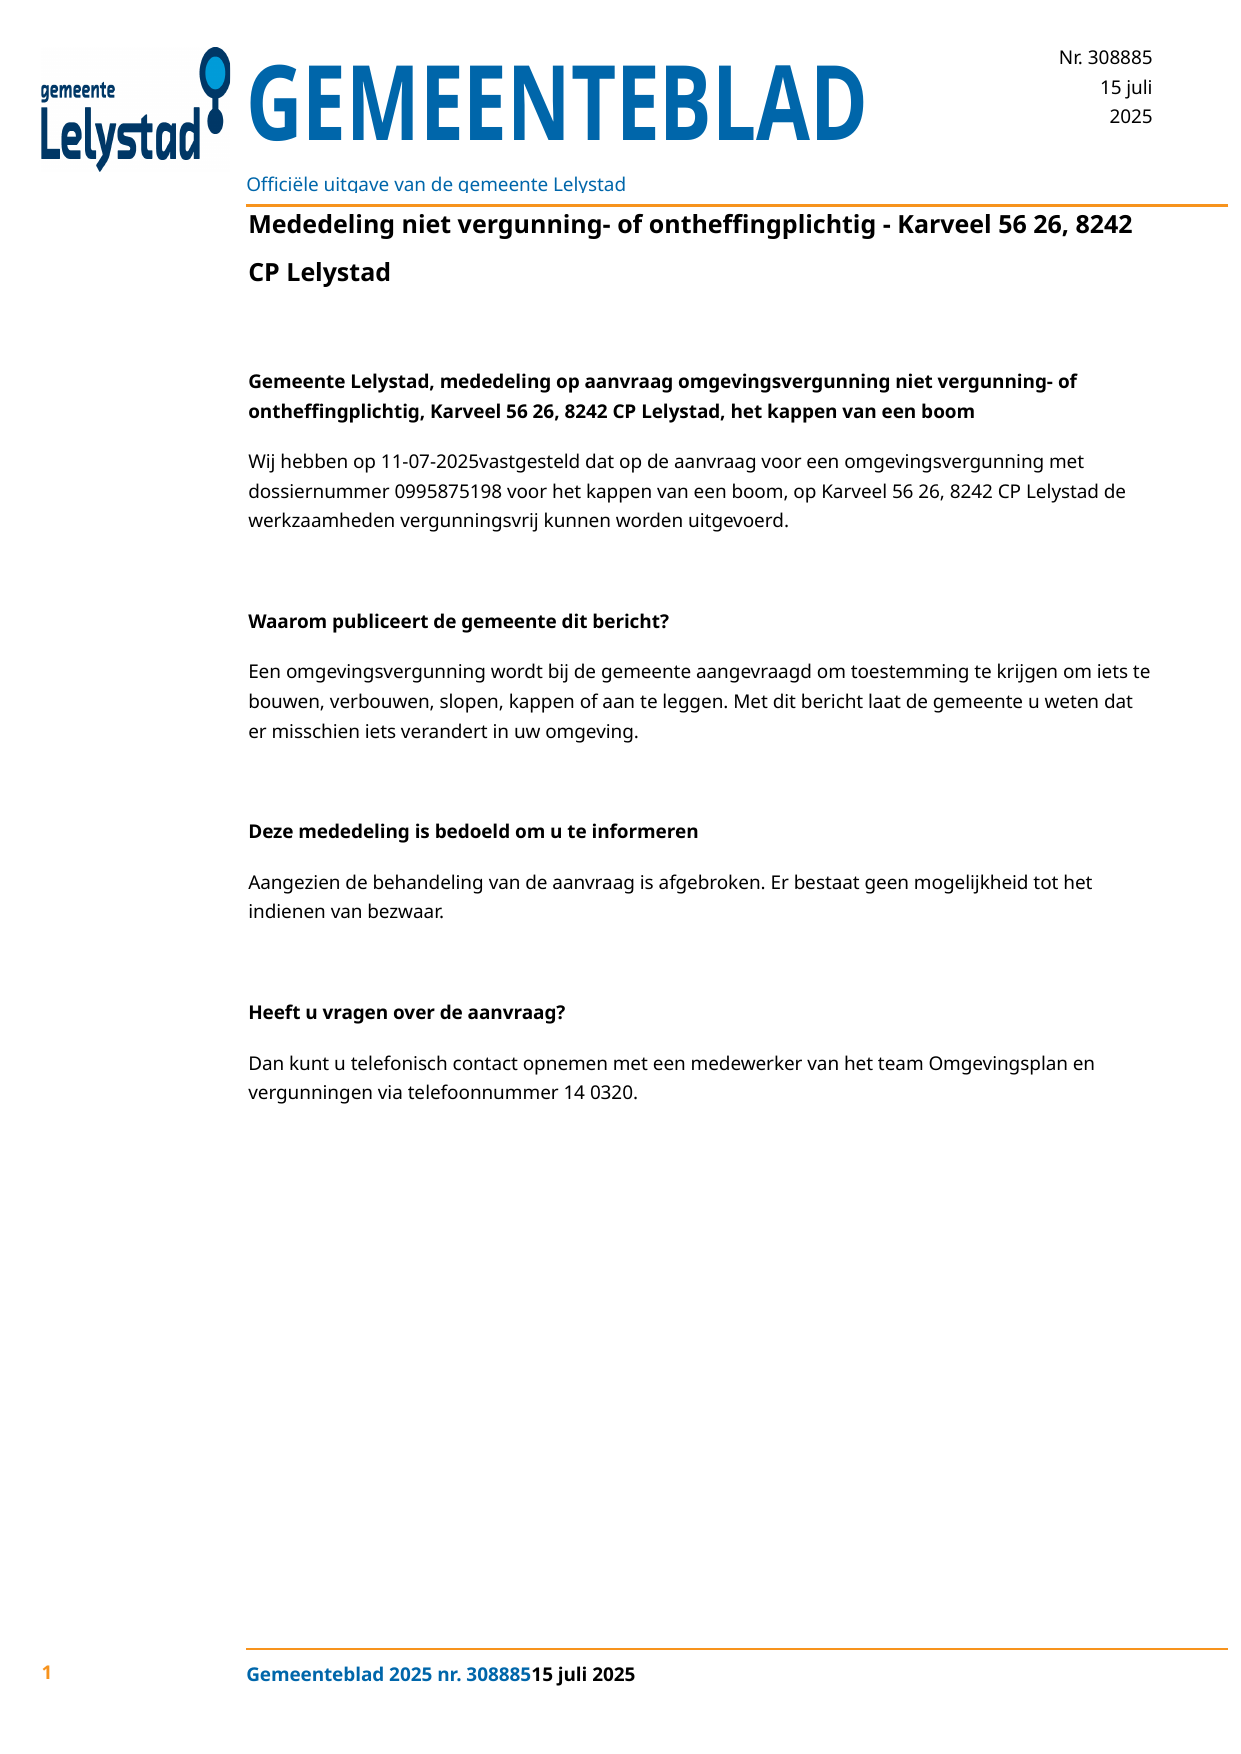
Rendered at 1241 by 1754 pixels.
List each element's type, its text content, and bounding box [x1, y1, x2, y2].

text Heeft u vragen over de aanvraag? [248, 999, 1152, 1025]
text Gemeente Lelystad, mededeling op aanvraag omgevingsvergunning niet vergunning- of ontheffingplichtig, Karveel 56 26, 8242 CP Lelystad, het kappen van een boom [248, 368, 1152, 424]
text Mededeling niet vergunning- of ontheffingplichtig - Karveel 56 26, 8242 CP Lelystad [248, 207, 1152, 288]
text Aangezien de behandeling van de aanvraag is afgebroken. Er bestaat geen mogelijkheid tot het indienen van bezwaar. [248, 869, 1152, 924]
text Waarom publiceert de gemeente dit bericht? [248, 608, 1152, 634]
text Dan kunt u telefonisch contact opnemen met een medewerker van het team Omgevingsplan en vergunningen via telefoonnummer 14 0320. [248, 1050, 1152, 1105]
text Wij hebben op 11-07-2025vastgesteld dat op de aanvraag voor een omgevingsvergunning met dossiernummer 0995875198 voor het kappen van een boom, op Karveel 56 26, 8242 CP Lelystad de werkzaamheden vergunningsvrij kunnen worden uitgevoerd. [248, 448, 1152, 533]
text Deze mededeling is bedoeld om u te informeren [248, 819, 1152, 844]
text Een omgevingsvergunning wordt bij de gemeente aangevraagd om toestemming te krijgen om iets te bouwen, verbouwen, slopen, kappen of aan te leggen. Met dit bericht laat de gemeente u weten dat er misschien iets verandert in uw omgeving. [248, 659, 1152, 744]
picture [41, 47, 231, 172]
